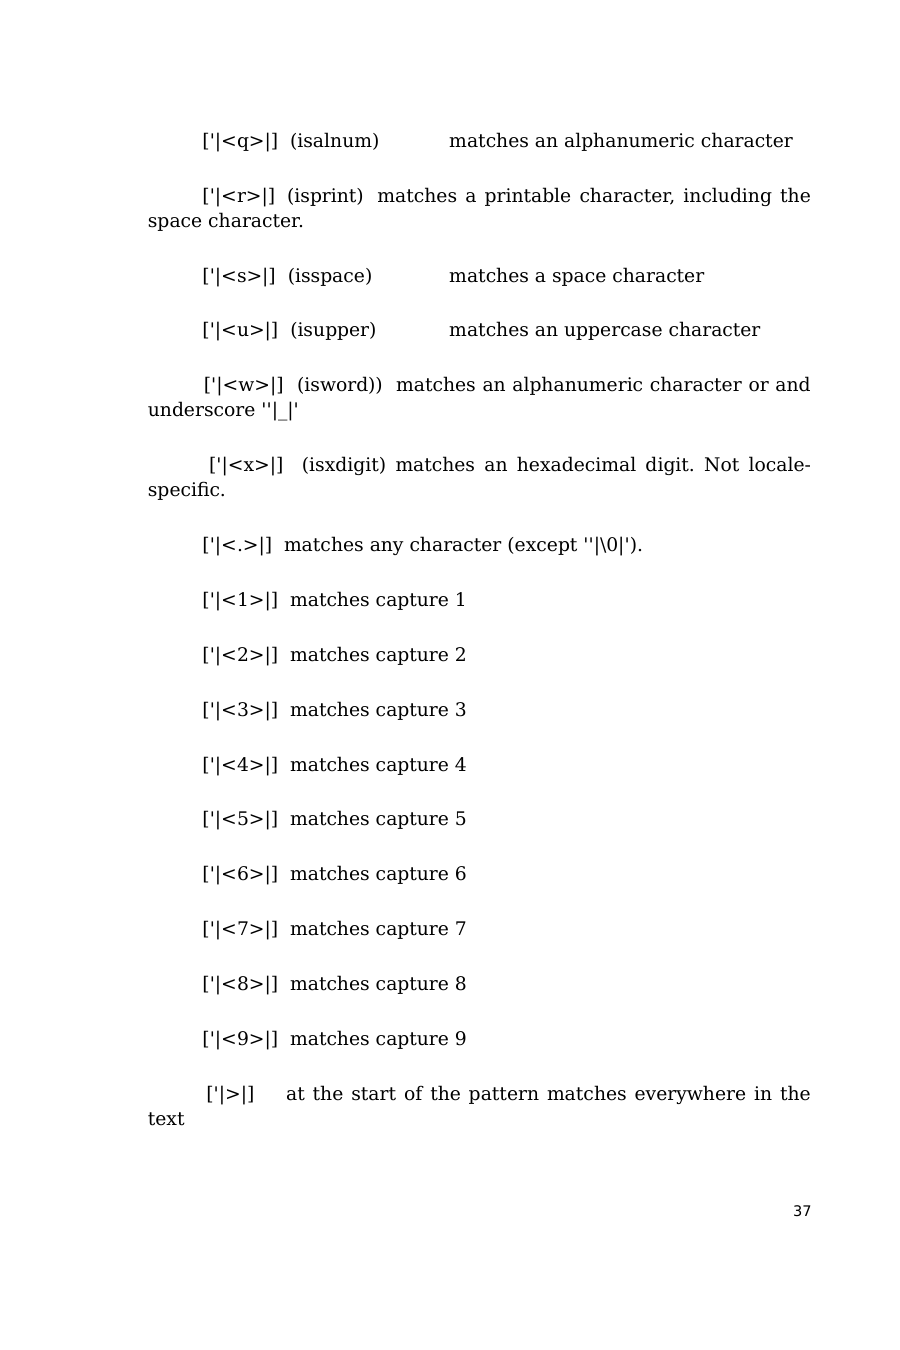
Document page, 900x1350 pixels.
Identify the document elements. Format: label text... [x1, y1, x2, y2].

text ['|<s>|] (isspace) matches a space character [148, 264, 811, 286]
text ['|<w>|] (isword)) matches an alphanumeric character or and underscore ''|_|' [148, 374, 811, 421]
text ['|<r>|] (isprint) matches a printable character, including the space character. [148, 185, 811, 232]
text ['|<3>|] matches capture 3 [148, 699, 811, 721]
text ['|<9>|] matches capture 9 [148, 1028, 811, 1050]
text ['|<1>|] matches capture 1 [148, 589, 811, 611]
text ['|<q>|] (isalnum) matches an alphanumeric character [148, 130, 811, 152]
text ['|<4>|] matches capture 4 [148, 753, 811, 775]
text ['|<8>|] matches capture 8 [148, 973, 811, 995]
text ['|<u>|] (isupper) matches an uppercase character [148, 319, 811, 341]
text ['|<6>|] matches capture 6 [148, 863, 811, 885]
text ['|<.>|] matches any character (except ''|\0|'). [148, 534, 811, 556]
text ['|<5>|] matches capture 5 [148, 808, 811, 830]
text ['|<2>|] matches capture 2 [148, 644, 811, 666]
text ['|>|] at the start of the pattern matches everywhere in the text [148, 1083, 811, 1130]
text ['|<7>|] matches capture 7 [148, 918, 811, 940]
text ['|<x>|] (isxdigit) matches an hexadecimal digit. Not locale-specific. [148, 454, 811, 501]
